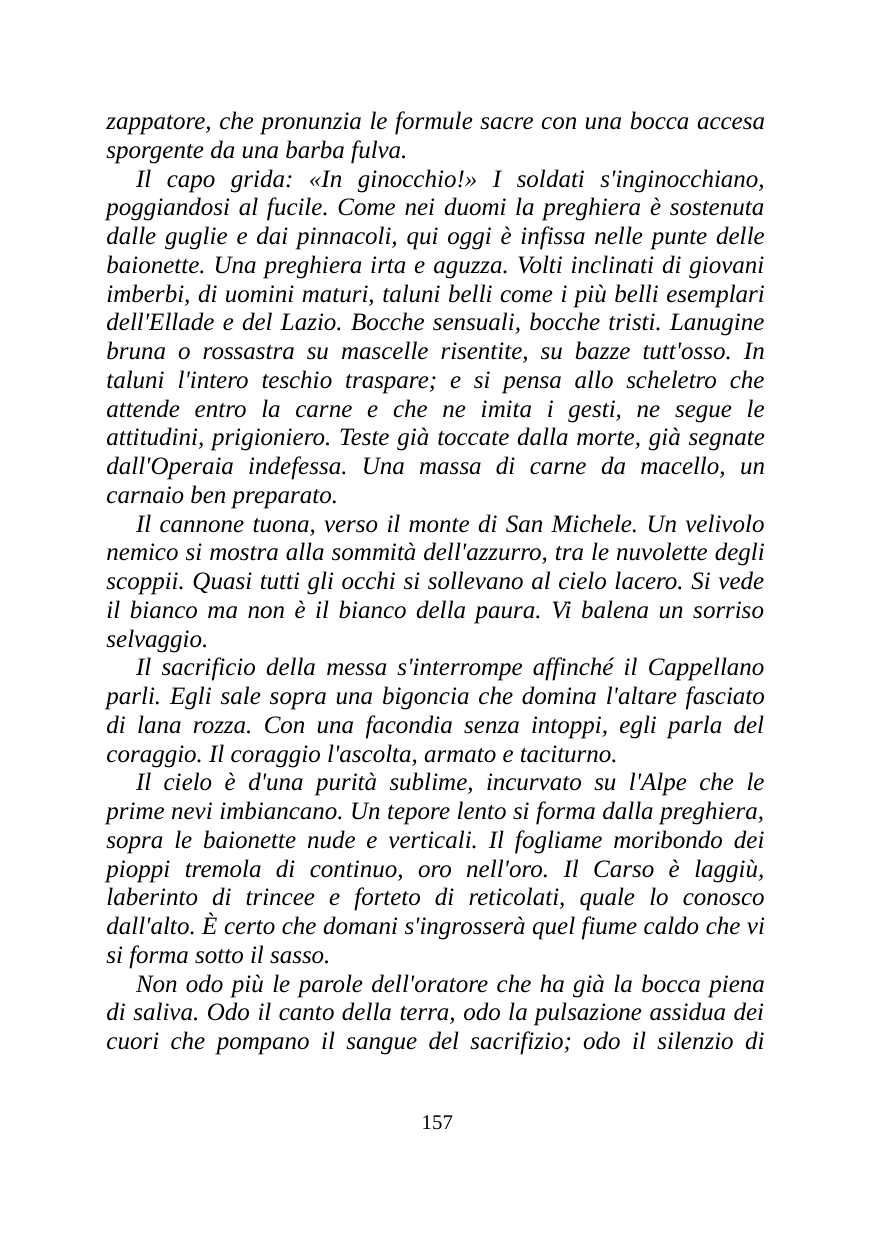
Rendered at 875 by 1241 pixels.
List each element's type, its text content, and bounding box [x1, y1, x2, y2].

text zappatore, che pronunzia le formule sacre con una bocca accesa sporgente da una barba fulva. [106, 106, 768, 164]
text Il capo grida: «In ginocchio!» I soldati s'inginocchiano, poggiandosi al fucile. Come nei duomi la preghiera è sostenuta dalle guglie e dai pinnacoli, qui oggi è infissa nelle punte delle baionette. Una preghiera irta e aguzza. Volti inclinati di giovani imberbi, di uomini maturi, taluni belli come i più belli esemplari dell'Ellade e del Lazio. Bocche sensuali, bocche tristi. Lanugine bruna o rossastra su mascelle risentite, su bazze tutt'osso. In taluni l'intero teschio traspare; e si pensa allo scheletro che attende entro la carne e che ne imita i gesti, ne segue le attitudini, prigioniero. Teste già toccate dalla morte, già segnate dall'Operaia indefessa. Una massa di carne da macello, un carnaio ben preparato. [106, 164, 768, 509]
text Il cielo è d'una purità sublime, incurvato su l'Alpe che le prime nevi imbiancano. Un tepore lento si forma dalla preghiera, sopra le baionette nude e verticali. Il fogliame moribondo dei pioppi tremola di continuo, oro nell'oro. Il Carso è laggiù, laberinto di trincee e forteto di reticolati, quale lo conosco dall'alto. È certo che domani s'ingrosserà quel fiume caldo che vi si forma sotto il sasso. [106, 767, 768, 969]
text Non odo più le parole dell'oratore che ha già la bocca piena di saliva. Odo il canto della terra, odo la pulsazione assidua dei cuori che pompano il sangue del sacrifizio; odo il silenzio di [106, 969, 768, 1055]
text Il sacrificio della messa s'interrompe affinché il Cappellano parli. Egli sale sopra una bigoncia che domina l'altare fasciato di lana rozza. Con una facondia senza intoppi, egli parla del coraggio. Il coraggio l'ascolta, armato e taciturno. [106, 652, 768, 767]
text Il cannone tuona, verso il monte di San Michele. Un velivolo nemico si mostra alla sommità dell'azzurro, tra le nuvolette degli scoppii. Quasi tutti gli occhi si sollevano al cielo lacero. Si vede il bianco ma non è il bianco della paura. Vi balena un sorriso selvaggio. [106, 509, 768, 652]
